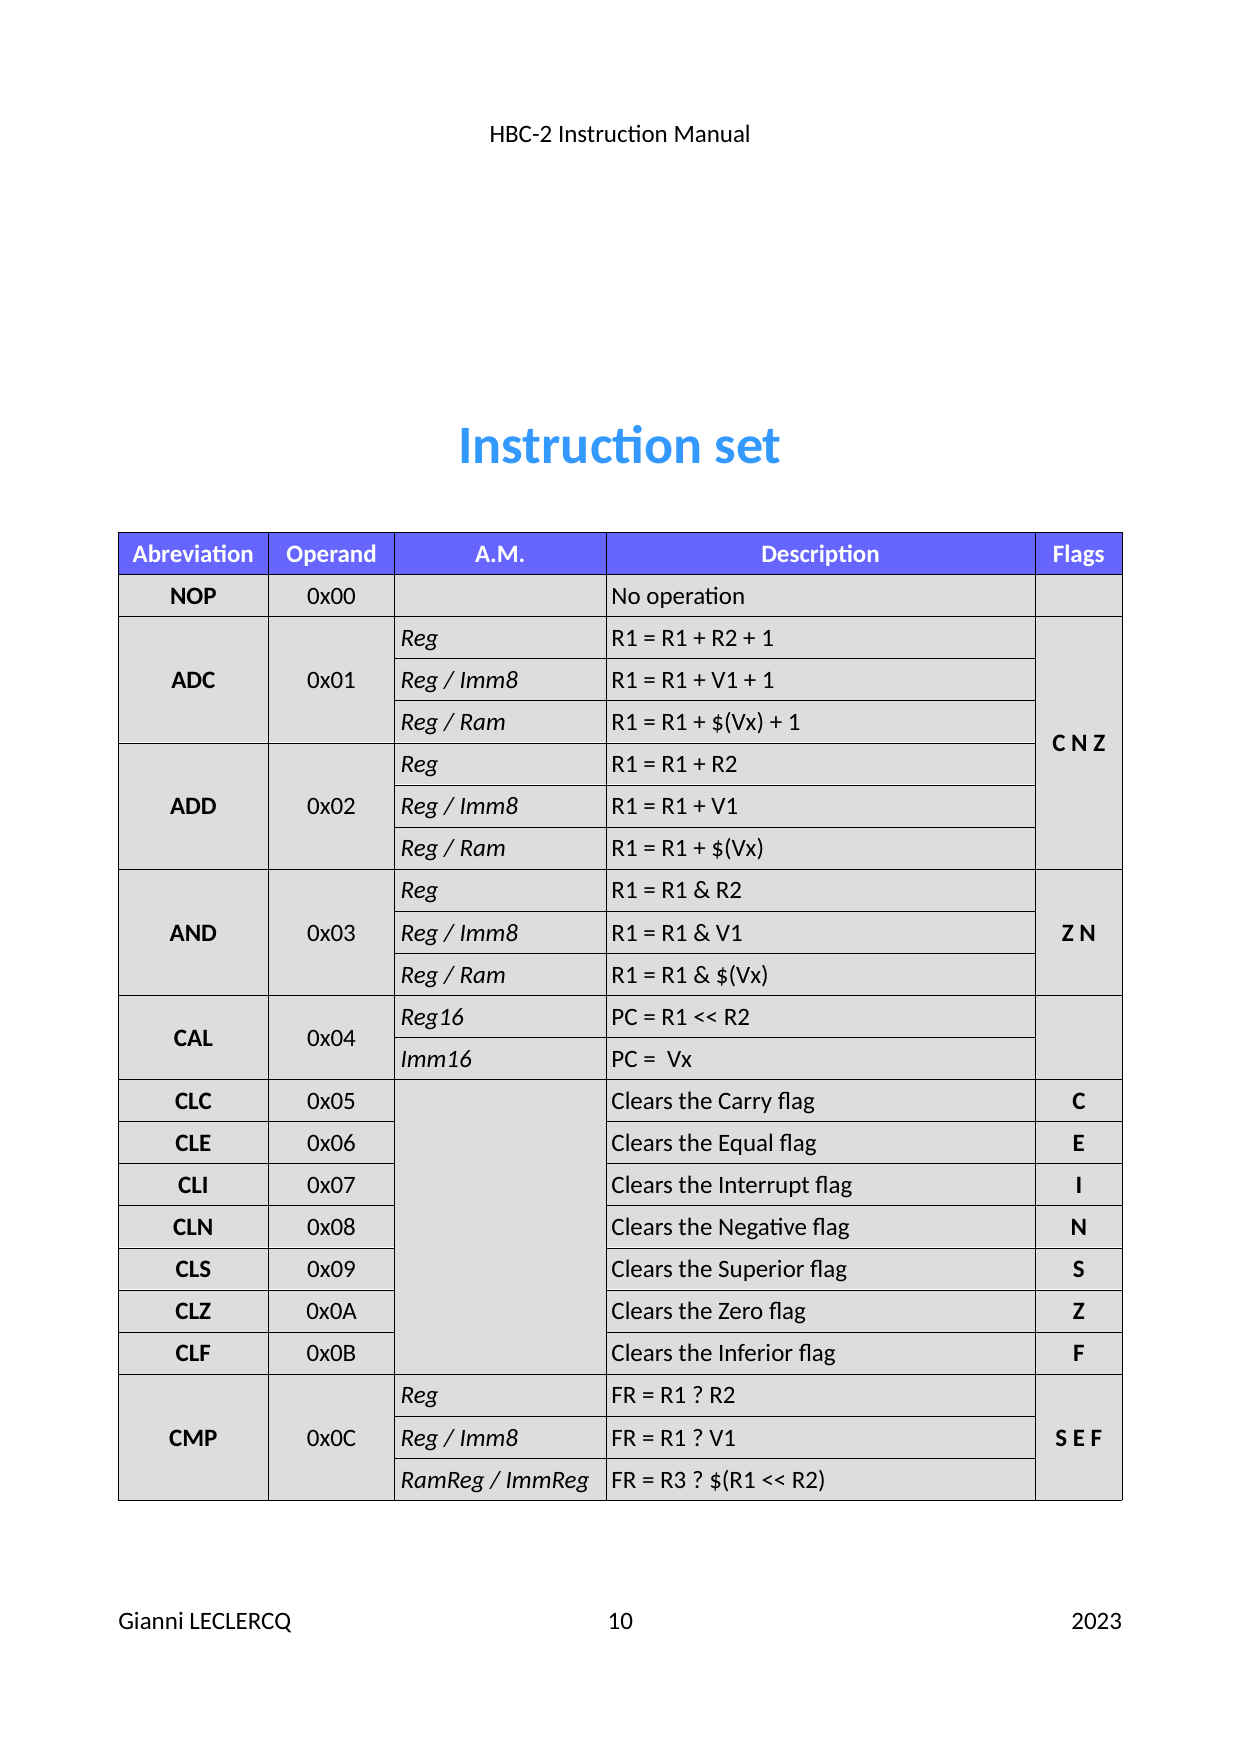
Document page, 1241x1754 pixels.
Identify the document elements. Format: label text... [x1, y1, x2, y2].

table_cell 0x08 [269, 1206, 394, 1247]
table_cell C N Z [1036, 617, 1122, 869]
table_cell CLS [119, 1249, 268, 1289]
table_cell Clears the Equal flag [607, 1122, 1035, 1163]
table_cell 0x02 [269, 744, 394, 869]
table_header Operand [269, 533, 394, 574]
table_cell Reg [395, 617, 606, 658]
table_cell Reg / Ram [395, 828, 606, 869]
table_cell Imm16 [395, 1038, 606, 1079]
table_cell Clears the Interrupt flag [607, 1164, 1035, 1205]
table_cell FR = R1 ? V1 [607, 1417, 1035, 1458]
table_cell Clears the Inferior flag [607, 1333, 1035, 1374]
subtitle Instruction set [118, 410, 1122, 477]
table_cell 0x09 [269, 1249, 394, 1289]
table_cell R1 = R1 + $(Vx) + 1 [607, 701, 1035, 742]
table_cell F [1036, 1333, 1122, 1374]
table_cell [395, 575, 606, 616]
table_cell R1 = R1 + V1 [607, 786, 1035, 827]
table_cell C [1036, 1080, 1122, 1121]
table_cell 0x0A [269, 1291, 394, 1332]
table_cell PC = Vx [607, 1038, 1035, 1079]
table_cell Reg16 [395, 996, 606, 1037]
table_cell S [1036, 1249, 1122, 1289]
table_cell AND [119, 870, 268, 995]
table_cell Reg / Imm8 [395, 1417, 606, 1458]
table_header A.M. [395, 533, 606, 574]
table_cell R1 = R1 & $(Vx) [607, 954, 1035, 995]
table_cell R1 = R1 + V1 + 1 [607, 659, 1035, 700]
table_cell Reg / Ram [395, 701, 606, 742]
table_cell 0x00 [269, 575, 394, 616]
table_cell Clears the Negative flag [607, 1206, 1035, 1247]
table_cell 0x07 [269, 1164, 394, 1205]
table_cell 0x0C [269, 1375, 394, 1500]
table_cell Reg / Ram [395, 954, 606, 995]
table_cell Reg [395, 744, 606, 784]
table_cell R1 = R1 + R2 [607, 744, 1035, 784]
table_cell [395, 1080, 606, 1374]
table_cell CAL [119, 996, 268, 1079]
table_cell ADC [119, 617, 268, 742]
table_cell 0x03 [269, 870, 394, 995]
table_cell Reg / Imm8 [395, 659, 606, 700]
table_header Abreviation [119, 533, 268, 574]
table_cell CLC [119, 1080, 268, 1121]
table_cell E [1036, 1122, 1122, 1163]
table_cell CLF [119, 1333, 268, 1374]
table_cell Reg [395, 1375, 606, 1416]
table_cell FR = R3 ? $(R1 << R2) [607, 1459, 1035, 1500]
table_cell 0x05 [269, 1080, 394, 1121]
table_cell CMP [119, 1375, 268, 1500]
table_cell R1 = R1 & R2 [607, 870, 1035, 911]
table_cell Z N [1036, 870, 1122, 995]
table_header Flags [1036, 533, 1122, 574]
table_cell R1 = R1 + R2 + 1 [607, 617, 1035, 658]
table_cell R1 = R1 & V1 [607, 912, 1035, 953]
table_cell NOP [119, 575, 268, 616]
table_cell Clears the Carry flag [607, 1080, 1035, 1121]
table_cell Clears the Superior flag [607, 1249, 1035, 1289]
table_cell Reg / Imm8 [395, 786, 606, 827]
table_cell FR = R1 ? R2 [607, 1375, 1035, 1416]
table_cell RamReg / ImmReg [395, 1459, 606, 1500]
table_cell R1 = R1 + $(Vx) [607, 828, 1035, 869]
table_cell Reg / Imm8 [395, 912, 606, 953]
table_cell [1036, 575, 1122, 616]
table_cell No operation [607, 575, 1035, 616]
table_cell Clears the Zero flag [607, 1291, 1035, 1332]
table_cell CLZ [119, 1291, 268, 1332]
table_cell [1036, 996, 1122, 1079]
table_cell ADD [119, 744, 268, 869]
table_cell CLN [119, 1206, 268, 1247]
table_cell 0x01 [269, 617, 394, 742]
table_cell N [1036, 1206, 1122, 1247]
table_cell 0x0B [269, 1333, 394, 1374]
table_cell 0x04 [269, 996, 394, 1079]
table_cell CLE [119, 1122, 268, 1163]
table_cell Reg [395, 870, 606, 911]
table_cell S E F [1036, 1375, 1122, 1500]
table_header Description [607, 533, 1035, 574]
table_cell Z [1036, 1291, 1122, 1332]
table_cell I [1036, 1164, 1122, 1205]
table_cell PC = R1 << R2 [607, 996, 1035, 1037]
table_cell CLI [119, 1164, 268, 1205]
table_cell 0x06 [269, 1122, 394, 1163]
